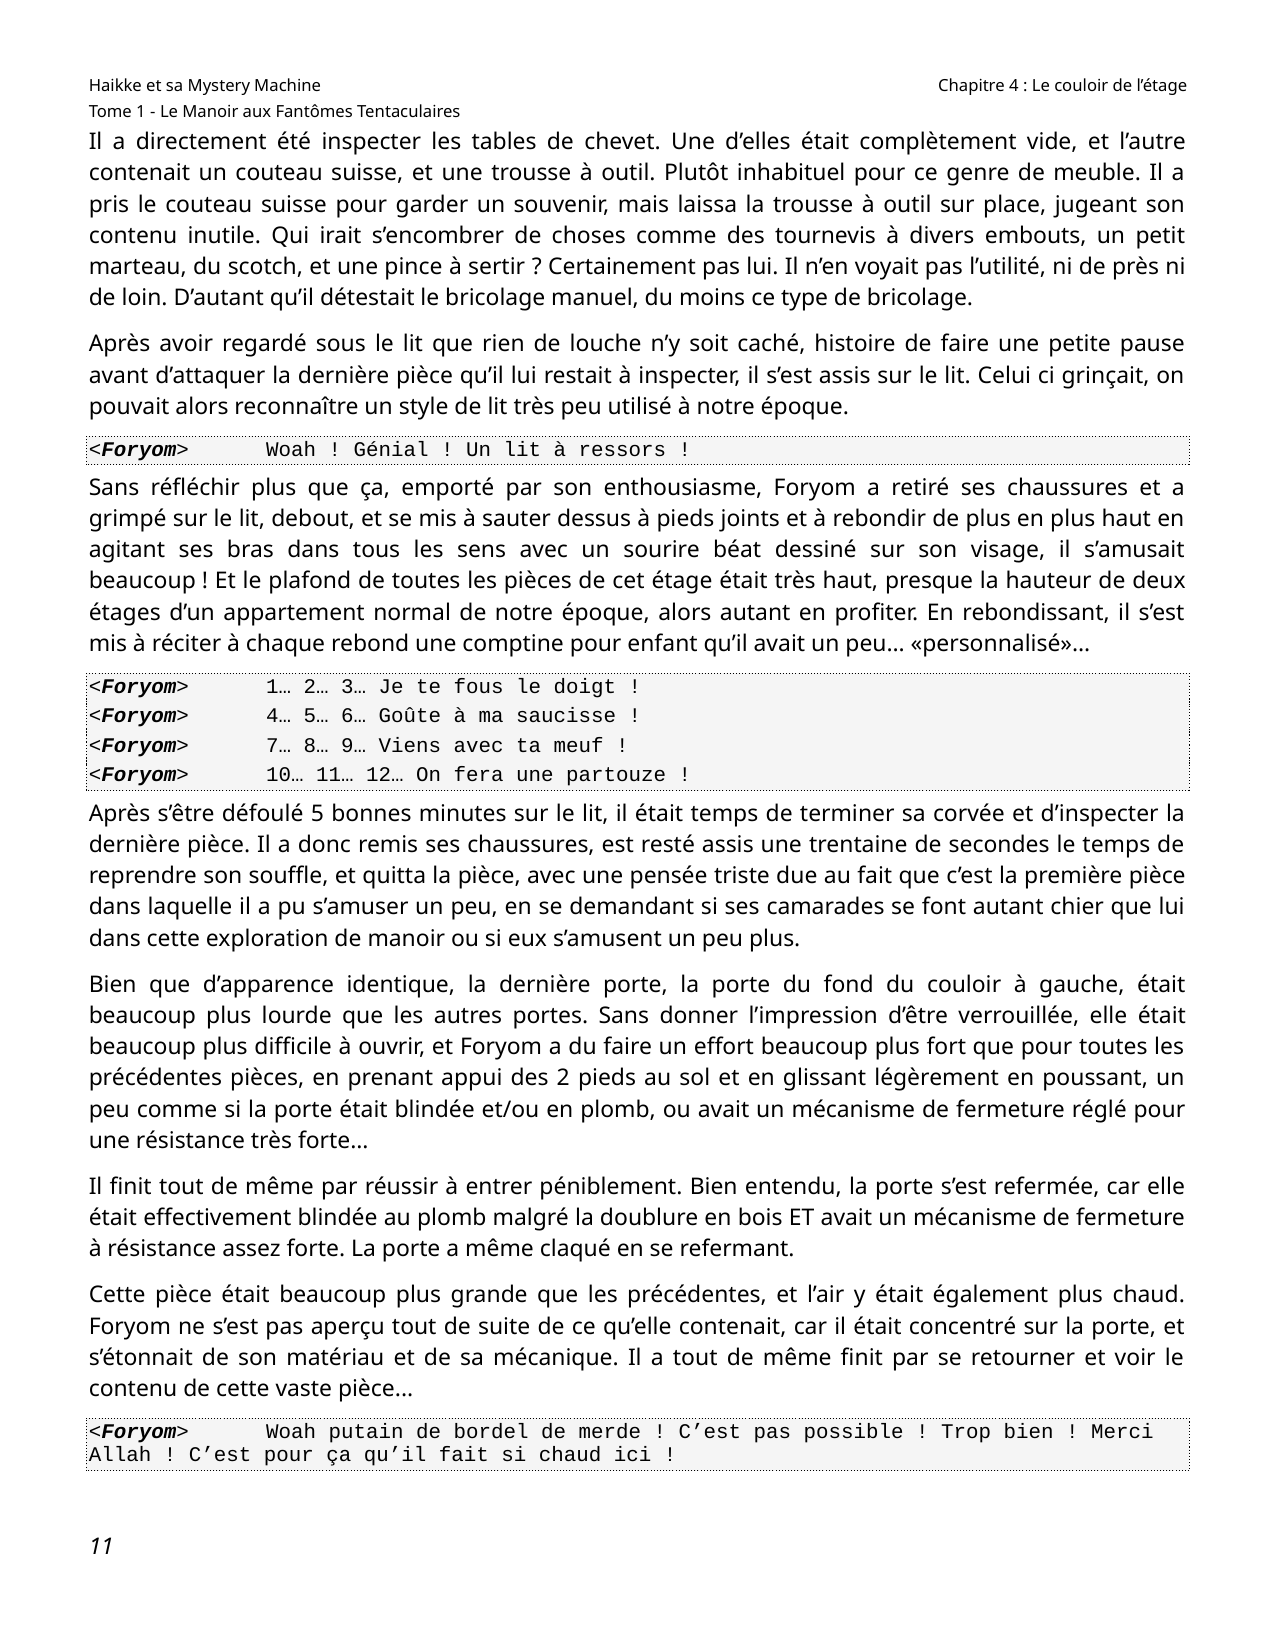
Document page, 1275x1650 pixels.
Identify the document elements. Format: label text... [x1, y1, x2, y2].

text Sans réfléchir plus que ça, emporté par son enthousiasme, Foryom a retiré ses chaussures et a grimpé sur le lit, debout, et se mis à sauter dessus à pieds joints et à rebondir de plus en plus haut en agitant ses bras dans tous les sens avec un sourire béat dessiné sur son visage, il s’amusait beaucoup ! Et le plafond de toutes les pièces de cet étage était très haut, presque la hauteur de deux étages d’un appartement normal de notre époque, alors autant en profiter. En rebondissant, il s’est mis à réciter à chaque rebond une comptine pour enfant qu’il avait un peu… «personnalisé»… [88, 471, 1186, 658]
text <Foryom> Woah ! Génial ! Un lit à ressors ! [86, 436, 1189, 465]
text <Foryom> 10… 11… 12… On fera une partouze ! [86, 762, 1189, 791]
text <Foryom> 1… 2… 3… Je te fous le doigt ! [86, 673, 1189, 699]
text Après avoir regardé sous le lit que rien de louche n’y soit caché, histoire de faire une petite pause avant d’attaquer la dernière pièce qu’il lui restait à inspecter, il s’est assis sur le lit. Celui ci grinçait, on pouvait alors reconnaître un style de lit très peu utilisé à notre époque. [88, 327, 1186, 421]
text Cette pièce était beaucoup plus grande que les précédentes, et l’air y était également plus chaud. Foryom ne s’est pas aperçu tout de suite de ce qu’elle contenait, car il était concentré sur la porte, et s’étonnait de son matériau et de sa mécanique. Il a tout de même finit par se retourner et voir le contenu de cette vaste pièce... [88, 1278, 1186, 1403]
text Après s’être défoulé 5 bonnes minutes sur le lit, il était temps de terminer sa corvée et d’inspecter la dernière pièce. Il a donc remis ses chaussures, est resté assis une trentaine de secondes le temps de reprendre son souffle, et quitta la pièce, avec une pensée triste due au fait que c’est la première pièce dans laquelle il a pu s’amuser un peu, en se demandant si ses camarades se font autant chier que lui dans cette exploration de manoir ou si eux s’amusent un peu plus. [88, 797, 1186, 953]
text Bien que d’apparence identique, la dernière porte, la porte du fond du couloir à gauche, était beaucoup plus lourde que les autres portes. Sans donner l’impression d’être verrouillée, elle était beaucoup plus difficile à ouvrir, et Foryom a du faire un effort beaucoup plus fort que pour toutes les précédentes pièces, en prenant appui des 2 pieds au sol et en glissant légèrement en poussant, un peu comme si la porte était blindée et/ou en plomb, ou avait un mécanisme de fermeture réglé pour une résistance très forte… [88, 968, 1186, 1155]
text Il finit tout de même par réussir à entrer péniblement. Bien entendu, la porte s’est refermée, car elle était effectivement blindée au plomb malgré la doublure en bois ET avait un mécanisme de fermeture à résistance assez forte. La porte a même claqué en se refermant. [88, 1170, 1186, 1264]
text <Foryom> 7… 8… 9… Viens avec ta meuf ! [86, 732, 1189, 758]
text <Foryom> Woah putain de bordel de merde ! C’est pas possible ! Trop bien ! Merci Allah ! C’est pour ça qu’il fait si chaud ici ! [86, 1418, 1189, 1471]
text <Foryom> 4… 5… 6… Goûte à ma saucisse ! [86, 703, 1189, 729]
text Il a directement été inspecter les tables de chevet. Une d’elles était complètement vide, et l’autre contenait un couteau suisse, et une trousse à outil. Plutôt inhabituel pour ce genre de meuble. Il a pris le couteau suisse pour garder un souvenir, mais laissa la trousse à outil sur place, jugeant son contenu inutile. Qui irait s’encombrer de choses comme des tournevis à divers embouts, un petit marteau, du scotch, et une pince à sertir ? Certainement pas lui. Il n’en voyait pas l’utilité, ni de près ni de loin. D’autant qu’il détestait le bricolage manuel, du moins ce type de bricolage. [88, 125, 1186, 313]
